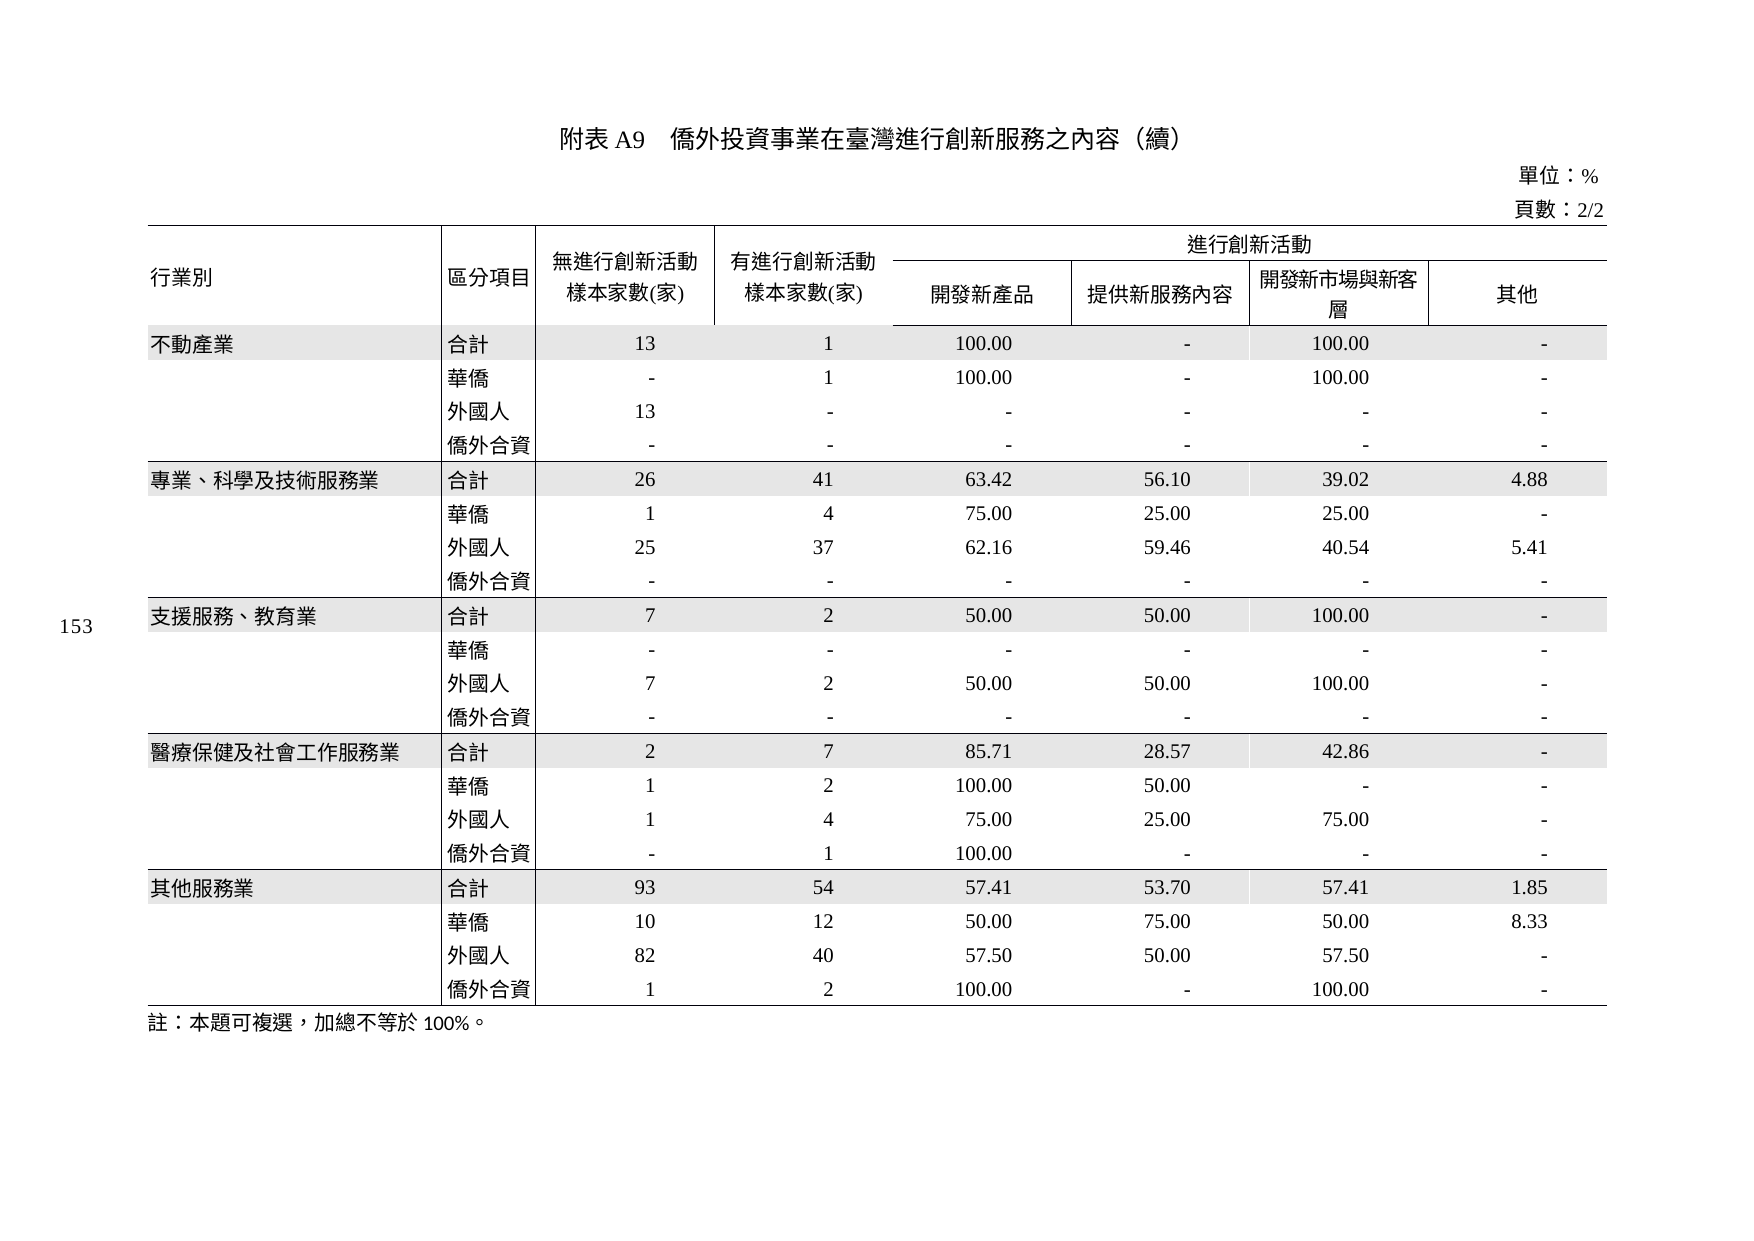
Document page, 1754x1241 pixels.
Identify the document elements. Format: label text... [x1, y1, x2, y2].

table_cell 13 [536, 325, 714, 360]
table_cell 單位：% [148, 158, 1607, 192]
table_cell - [1071, 632, 1249, 666]
table_cell 28.57 [1071, 734, 1249, 768]
table_cell - [1071, 360, 1249, 394]
table_cell [148, 530, 441, 563]
table_cell 2 [714, 598, 893, 632]
table_cell 57.41 [1250, 870, 1428, 904]
table_cell 100.00 [1250, 972, 1428, 1005]
table_cell 10 [536, 904, 714, 938]
table_cell 外國人 [442, 394, 535, 427]
table_cell 54 [714, 870, 893, 904]
table_cell 57.41 [893, 870, 1071, 904]
table_cell - [536, 360, 714, 394]
table_cell - [1071, 428, 1249, 461]
table_cell 4 [714, 496, 893, 530]
table_cell - [1428, 632, 1607, 666]
table_cell 40.54 [1250, 530, 1428, 563]
table_cell 59.46 [1071, 530, 1249, 563]
table_cell 5.41 [1428, 530, 1607, 563]
table_cell 4 [714, 802, 893, 836]
table_cell 100.00 [1250, 666, 1428, 699]
table_cell 8.33 [1428, 904, 1607, 938]
table_cell [148, 360, 441, 394]
table_cell 2 [714, 666, 893, 699]
table_cell 醫療保健及社會工作服務業 [148, 734, 441, 768]
table_cell - [1071, 972, 1249, 1005]
table_cell 85.71 [893, 734, 1071, 768]
table_cell - [714, 700, 893, 733]
table_cell 行業別 [148, 226, 441, 325]
table_cell 50.00 [1071, 598, 1249, 632]
table_cell 合計 [442, 734, 535, 768]
table_cell - [1071, 326, 1249, 360]
table_cell 4.88 [1428, 462, 1607, 496]
table_cell 不動產業 [148, 325, 441, 360]
table_cell 專業、科學及技術服務業 [148, 462, 441, 496]
table_cell 華僑 [442, 632, 535, 666]
table_cell - [714, 428, 893, 461]
table_cell 41 [714, 462, 893, 496]
table_cell - [893, 700, 1071, 733]
table_cell 華僑 [442, 768, 535, 802]
table_cell - [1428, 564, 1607, 597]
table_cell - [1428, 666, 1607, 699]
table_cell - [1428, 360, 1607, 394]
table_cell 37 [714, 530, 893, 563]
table_cell - [1428, 428, 1607, 461]
table_cell - [1428, 938, 1607, 972]
table_cell 100.00 [1250, 598, 1428, 632]
table_cell [148, 802, 441, 836]
table_cell 支援服務、教育業 [148, 598, 441, 632]
table_cell 12 [714, 904, 893, 938]
table_cell 25.00 [1071, 496, 1249, 530]
table_cell - [1250, 632, 1428, 666]
table_cell 進行創新活動 [893, 226, 1607, 260]
table_cell 75.00 [893, 496, 1071, 530]
table_cell 63.42 [893, 462, 1071, 496]
table_cell 42.86 [1250, 734, 1428, 768]
table_cell [148, 938, 441, 972]
table_cell 開發新市場與新客層 [1250, 261, 1428, 325]
table_cell [148, 700, 441, 733]
table_cell - [893, 632, 1071, 666]
table_cell 82 [536, 938, 714, 972]
table_cell 外國人 [442, 530, 535, 563]
table_cell 無進行創新活動 樣本家數(家) [536, 226, 714, 325]
table_cell 25.00 [1250, 496, 1428, 530]
table_cell 7 [536, 598, 714, 632]
table_cell - [1250, 768, 1428, 802]
table_cell 合計 [442, 462, 535, 496]
table_cell 2 [714, 768, 893, 802]
table_cell 26 [536, 462, 714, 496]
table_cell 50.00 [1071, 768, 1249, 802]
table_cell 7 [714, 734, 893, 768]
table_cell - [1428, 734, 1607, 768]
table_cell [148, 972, 441, 1005]
table_cell - [1428, 700, 1607, 733]
table_cell 75.00 [893, 802, 1071, 836]
table_cell 50.00 [1071, 938, 1249, 972]
table_cell - [1250, 394, 1428, 427]
table_cell 75.00 [1250, 802, 1428, 836]
table_cell 100.00 [1250, 360, 1428, 394]
table_cell [148, 904, 441, 938]
table_cell 僑外合資 [442, 972, 535, 1005]
table_cell - [1428, 972, 1607, 1005]
table_cell 62.16 [893, 530, 1071, 563]
table_cell 外國人 [442, 938, 535, 972]
table_cell 有進行創新活動 樣本家數(家) [715, 226, 893, 325]
table_cell 僑外合資 [442, 428, 535, 461]
table_cell 僑外合資 [442, 700, 535, 733]
table_cell 100.00 [893, 326, 1071, 360]
table_cell 100.00 [1250, 326, 1428, 360]
table_cell 100.00 [893, 768, 1071, 802]
table_cell - [1428, 326, 1607, 360]
table_cell [148, 564, 441, 597]
table_cell 1.85 [1428, 870, 1607, 904]
table_cell 1 [714, 360, 893, 394]
table_cell - [1428, 836, 1607, 869]
table_cell - [1071, 836, 1249, 869]
table_cell 1 [536, 802, 714, 836]
table_cell 華僑 [442, 904, 535, 938]
table_cell 合計 [442, 598, 535, 632]
table_cell [148, 496, 441, 530]
table_cell 50.00 [893, 666, 1071, 699]
table_cell - [1428, 496, 1607, 530]
text 註：本題可複選，加總不等於100%。 [148, 1006, 1606, 1037]
table_cell - [893, 394, 1071, 427]
table_cell 25.00 [1071, 802, 1249, 836]
table_cell 其他服務業 [148, 870, 441, 904]
table_cell 合計 [442, 325, 535, 360]
table_cell 合計 [442, 870, 535, 904]
table_cell 外國人 [442, 666, 535, 699]
table_cell 50.00 [893, 904, 1071, 938]
table_cell 2 [536, 734, 714, 768]
table_cell - [536, 836, 714, 869]
table_cell 50.00 [1071, 666, 1249, 699]
table_cell - [536, 428, 714, 461]
table_cell - [893, 428, 1071, 461]
table_cell 7 [536, 666, 714, 699]
table_cell 2 [714, 972, 893, 1005]
table_cell 區分項目 [442, 226, 535, 325]
table_cell - [1071, 394, 1249, 427]
table_cell [148, 394, 441, 427]
table_cell 華僑 [442, 496, 535, 530]
table_cell 53.70 [1071, 870, 1249, 904]
table_cell 50.00 [1250, 904, 1428, 938]
table_cell - [1428, 598, 1607, 632]
table_cell 100.00 [893, 360, 1071, 394]
table_cell - [1428, 394, 1607, 427]
table_cell 25 [536, 530, 714, 563]
table_cell - [1071, 564, 1249, 597]
table_cell 1 [536, 496, 714, 530]
table_cell 39.02 [1250, 462, 1428, 496]
table_cell - [893, 564, 1071, 597]
table_cell 僑外合資 [442, 836, 535, 869]
table_cell - [536, 700, 714, 733]
table_cell - [714, 564, 893, 597]
table_cell 僑外合資 [442, 564, 535, 597]
table_cell - [714, 394, 893, 427]
table_cell [148, 768, 441, 802]
table_cell 13 [536, 394, 714, 427]
table_cell - [1071, 700, 1249, 733]
table_cell 57.50 [1250, 938, 1428, 972]
table_cell - [1428, 768, 1607, 802]
table_cell 頁數：2/2 [148, 192, 1607, 225]
table_cell 93 [536, 870, 714, 904]
table_cell - [1250, 564, 1428, 597]
table_cell 56.10 [1071, 462, 1249, 496]
table_cell 40 [714, 938, 893, 972]
table_cell [148, 666, 441, 699]
table_cell 外國人 [442, 802, 535, 836]
table_cell - [714, 632, 893, 666]
table_cell 1 [714, 836, 893, 869]
table_cell - [1250, 700, 1428, 733]
table_cell 開發新產品 [893, 261, 1071, 325]
table_cell 57.50 [893, 938, 1071, 972]
table_cell [148, 632, 441, 666]
table_header 附表A9 僑外投資事業在臺灣進行創新服務之內容（續） [148, 118, 1607, 158]
table_cell - [1250, 428, 1428, 461]
table_cell 提供新服務內容 [1072, 261, 1249, 325]
table_cell - [536, 564, 714, 597]
table_cell 75.00 [1071, 904, 1249, 938]
table_cell 50.00 [893, 598, 1071, 632]
table_cell - [1428, 802, 1607, 836]
table_cell - [536, 632, 714, 666]
table_cell 1 [714, 325, 893, 360]
table_cell [148, 836, 441, 869]
table_cell 1 [536, 768, 714, 802]
table_cell 其他 [1429, 261, 1607, 325]
table_cell [148, 428, 441, 461]
table_cell - [1250, 836, 1428, 869]
table_cell 1 [536, 972, 714, 1005]
table_cell 100.00 [893, 836, 1071, 869]
table_cell 華僑 [442, 360, 535, 394]
table_cell 100.00 [893, 972, 1071, 1005]
